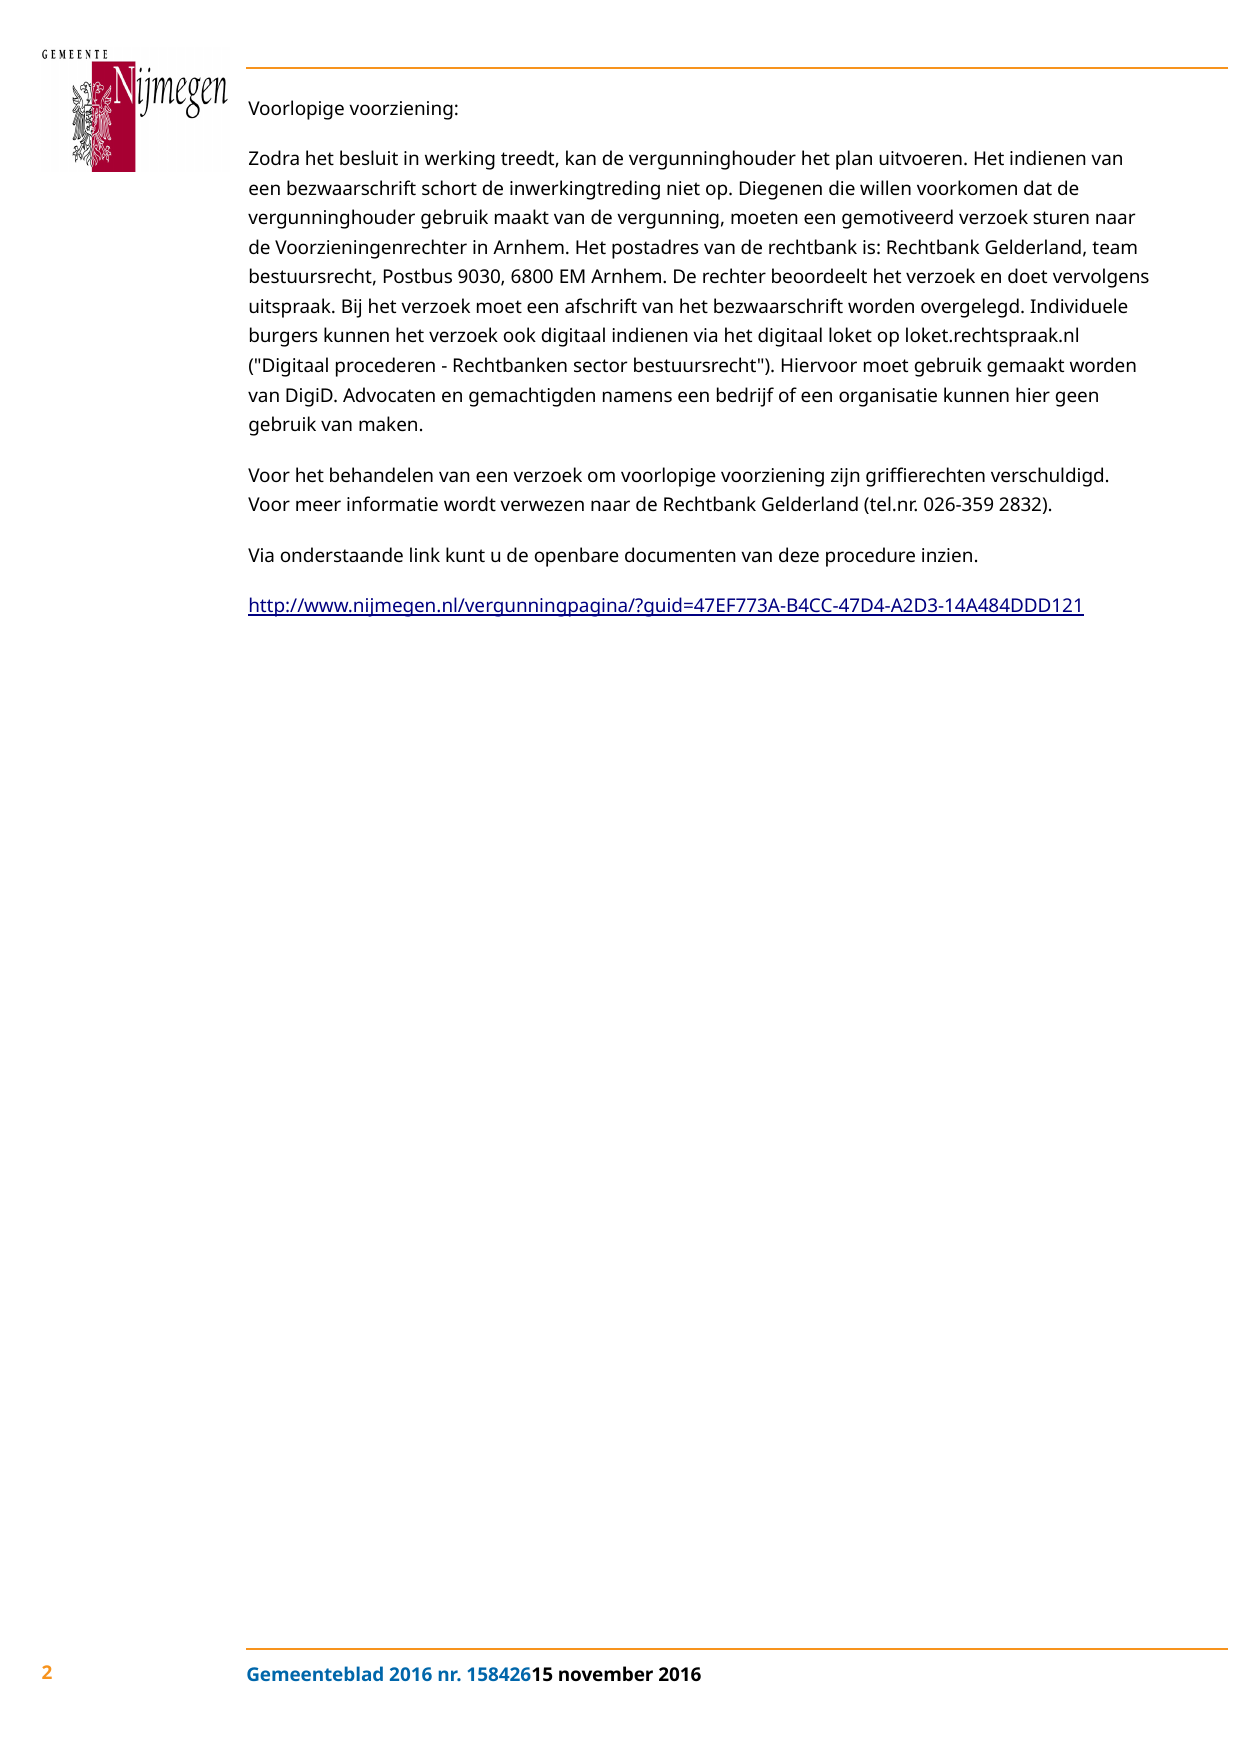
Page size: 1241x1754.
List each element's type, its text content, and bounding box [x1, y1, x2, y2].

text Zodra het besluit in werking treedt, kan de vergunninghouder het plan uitvoeren. Het indienen van een bezwaarschrift schort de inwerkingtreding niet op. Diegenen die willen voorkomen dat de vergunninghouder gebruik maakt van de vergunning, moeten een gemotiveerd verzoek sturen naar de Voorzieningenrechter in Arnhem. Het postadres van de rechtbank is: Rechtbank Gelderland, team bestuursrecht, Postbus 9030, 6800 EM Arnhem. De rechter beoordeelt het verzoek en doet vervolgens uitspraak. Bij het verzoek moet een afschrift van het bezwaarschrift worden overgelegd. Individuele burgers kunnen het verzoek ook digitaal indienen via het digitaal loket op loket.rechtspraak.nl ("Digitaal procederen - Rechtbanken sector bestuursrecht"). Hiervoor moet gebruik gemaakt worden van DigiD. Advocaten en gemachtigden namens een bedrijf of een organisatie kunnen hier geen gebruik van maken. [248, 145, 1152, 437]
picture [41, 47, 231, 172]
text Voor het behandelen van een verzoek om voorlopige voorziening zijn griffierechten verschuldigd. Voor meer informatie wordt verwezen naar de Rechtbank Gelderland (tel.nr. 026-359 2832). [248, 462, 1152, 517]
text Voorlopige voorziening: [248, 95, 1152, 121]
text Via onderstaande link kunt u de openbare documenten van deze procedure inzien. [248, 542, 1152, 568]
text http://www.nijmegen.nl/vergunningpagina/?guid=47EF773A-B4CC-47D4-A2D3-14A484DDD121 [248, 592, 1152, 618]
